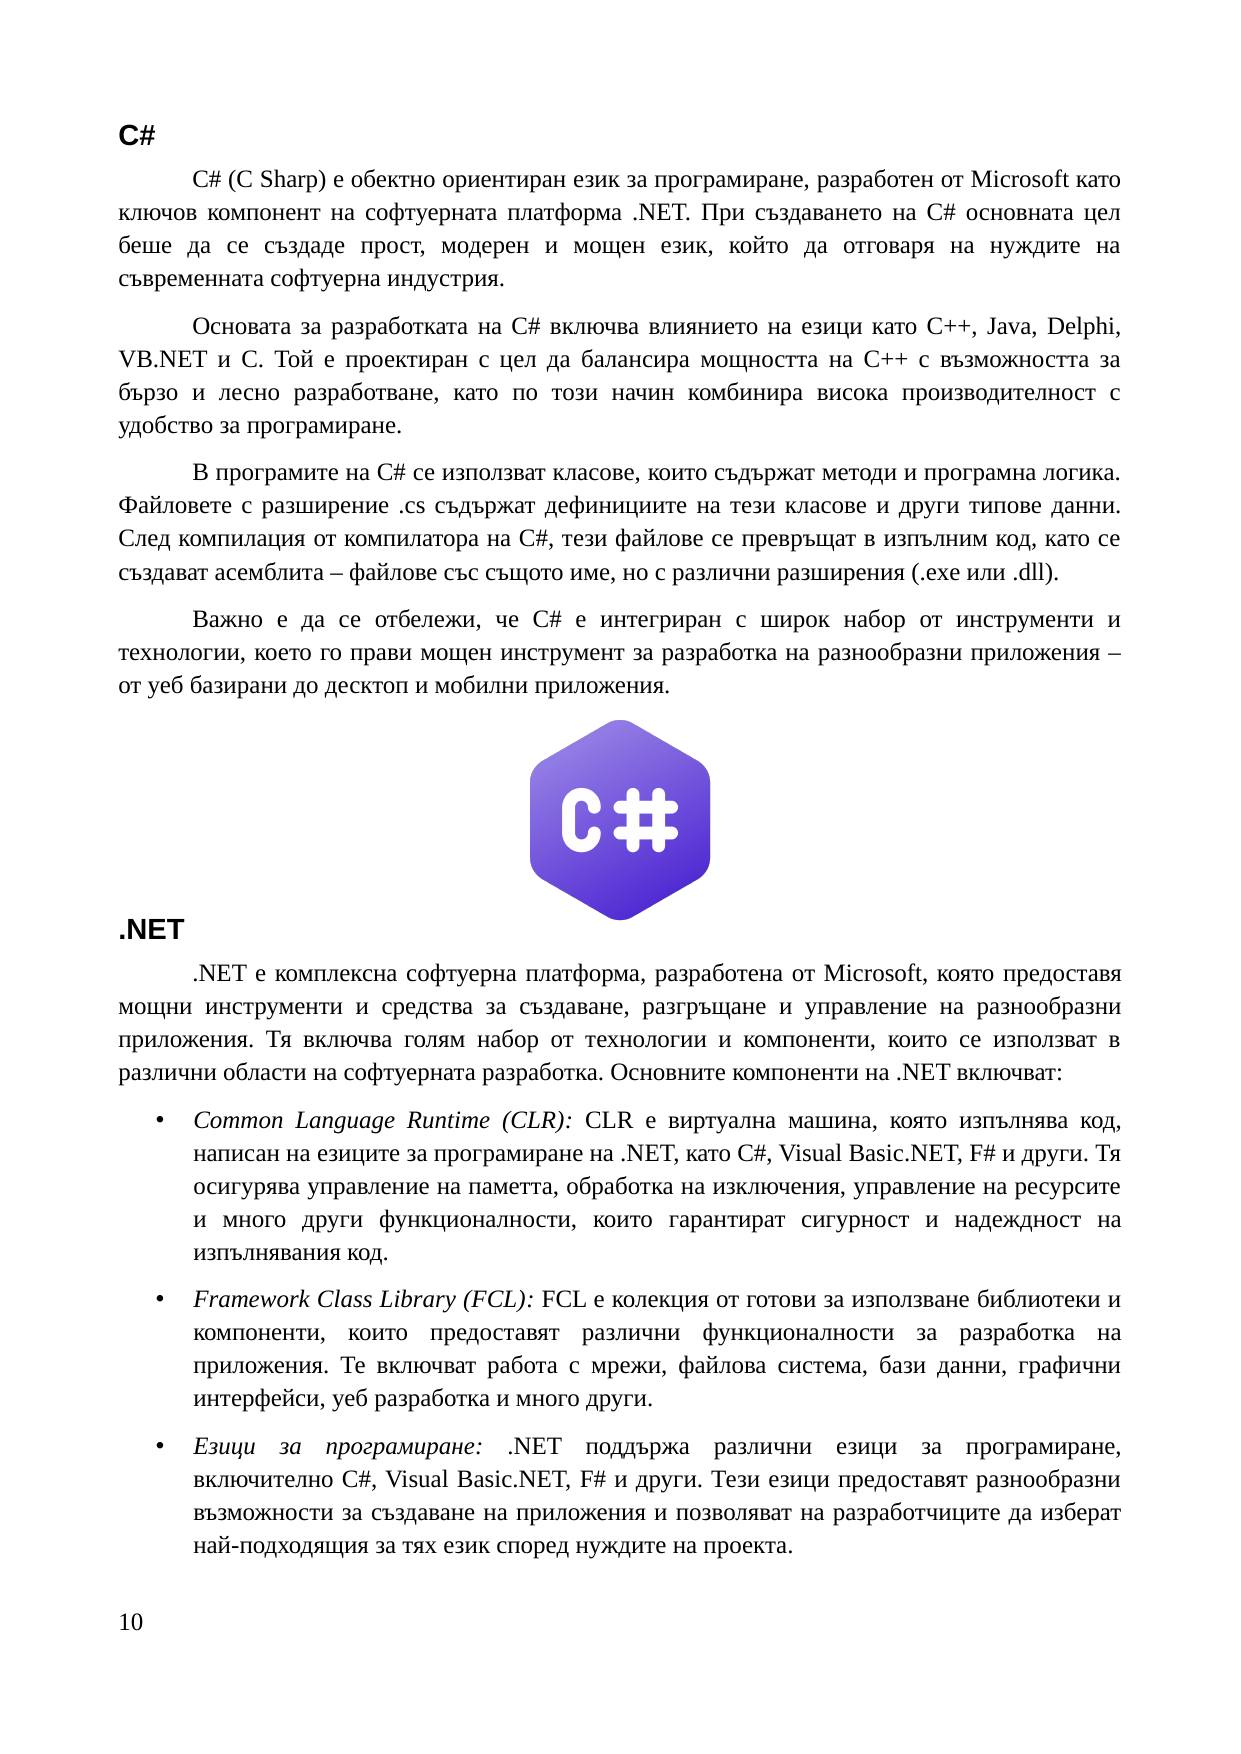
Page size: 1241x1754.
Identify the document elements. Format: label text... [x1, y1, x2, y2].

list Framework Class Library (FCL): FCL е колекция от готови за използване библиотеки и компоненти, които предоставят различни функционалности за разработка на приложения. Те включват работа с мрежи, файлова система, бази данни, графични интерфейси, уеб разработка и много други. [156, 1284, 1122, 1412]
text C# (C Sharp) е обектно ориентиран език за програмиране, разработен от Microsoft като ключов компонент на софтуерната платформа .NET. При създаването на C# основната цел беше да се създаде прост, модерен и мощен език, който да отговаря на нуждите на съвременната софтуерна индустрия. [118, 164, 1122, 292]
list Езици за програмиране: .NET поддържа различни езици за програмиране, включително C#, Visual Basic.NET, F# и други. Тези езици предоставят разнообразни възможности за създаване на приложения и позволяват на разработчиците да изберат най-подходящия за тях език според нуждите на проекта. [156, 1431, 1122, 1559]
text В програмите на C# се използват класове, които съдържат методи и програмна логика. Файловете с разширение .cs съдържат дефинициите на тези класове и други типове данни. След компилация от компилатора на C#, тези файлове се превръщат в изпълним код, като се създават асемблита – файлове със същото име, но с различни разширения (.exe или .dll). [118, 457, 1122, 585]
subtitle C# [118, 118, 1122, 152]
text .NET е комплексна софтуерна платформа, разработена от Microsoft, която предоставя мощни инструменти и средства за създаване, разгръщане и управление на разнообразни приложения. Тя включва голям набор от технологии и компоненти, които се използват в различни области на софтуерната разработка. Основните компоненти на .NET включват: [118, 958, 1122, 1086]
list Common Language Runtime (CLR): CLR е виртуална машина, която изпълнява код, написан на езиците за програмиране на .NET, като C#, Visual Basic.NET, F# и други. Тя осигурява управление на паметта, обработка на изключения, управление на ресурсите и много други функционалности, които гарантират сигурност и надеждност на изпълнявания код. [156, 1105, 1122, 1266]
picture [517, 717, 723, 923]
subtitle .NET [118, 912, 1122, 946]
text Основата за разработката на C# включва влиянието на езици като C++, Java, Delphi, VB.NET и C. Той е проектиран с цел да балансира мощността на C++ с възможността за бързо и лесно разработване, като по този начин комбинира висока производителност с удобство за програмиране. [118, 311, 1122, 439]
text Важно е да се отбележи, че C# е интегриран с широк набор от инструменти и технологии, което го прави мощен инструмент за разработка на разнообразни приложения – от уеб базирани до десктоп и мобилни приложения. [118, 604, 1122, 699]
